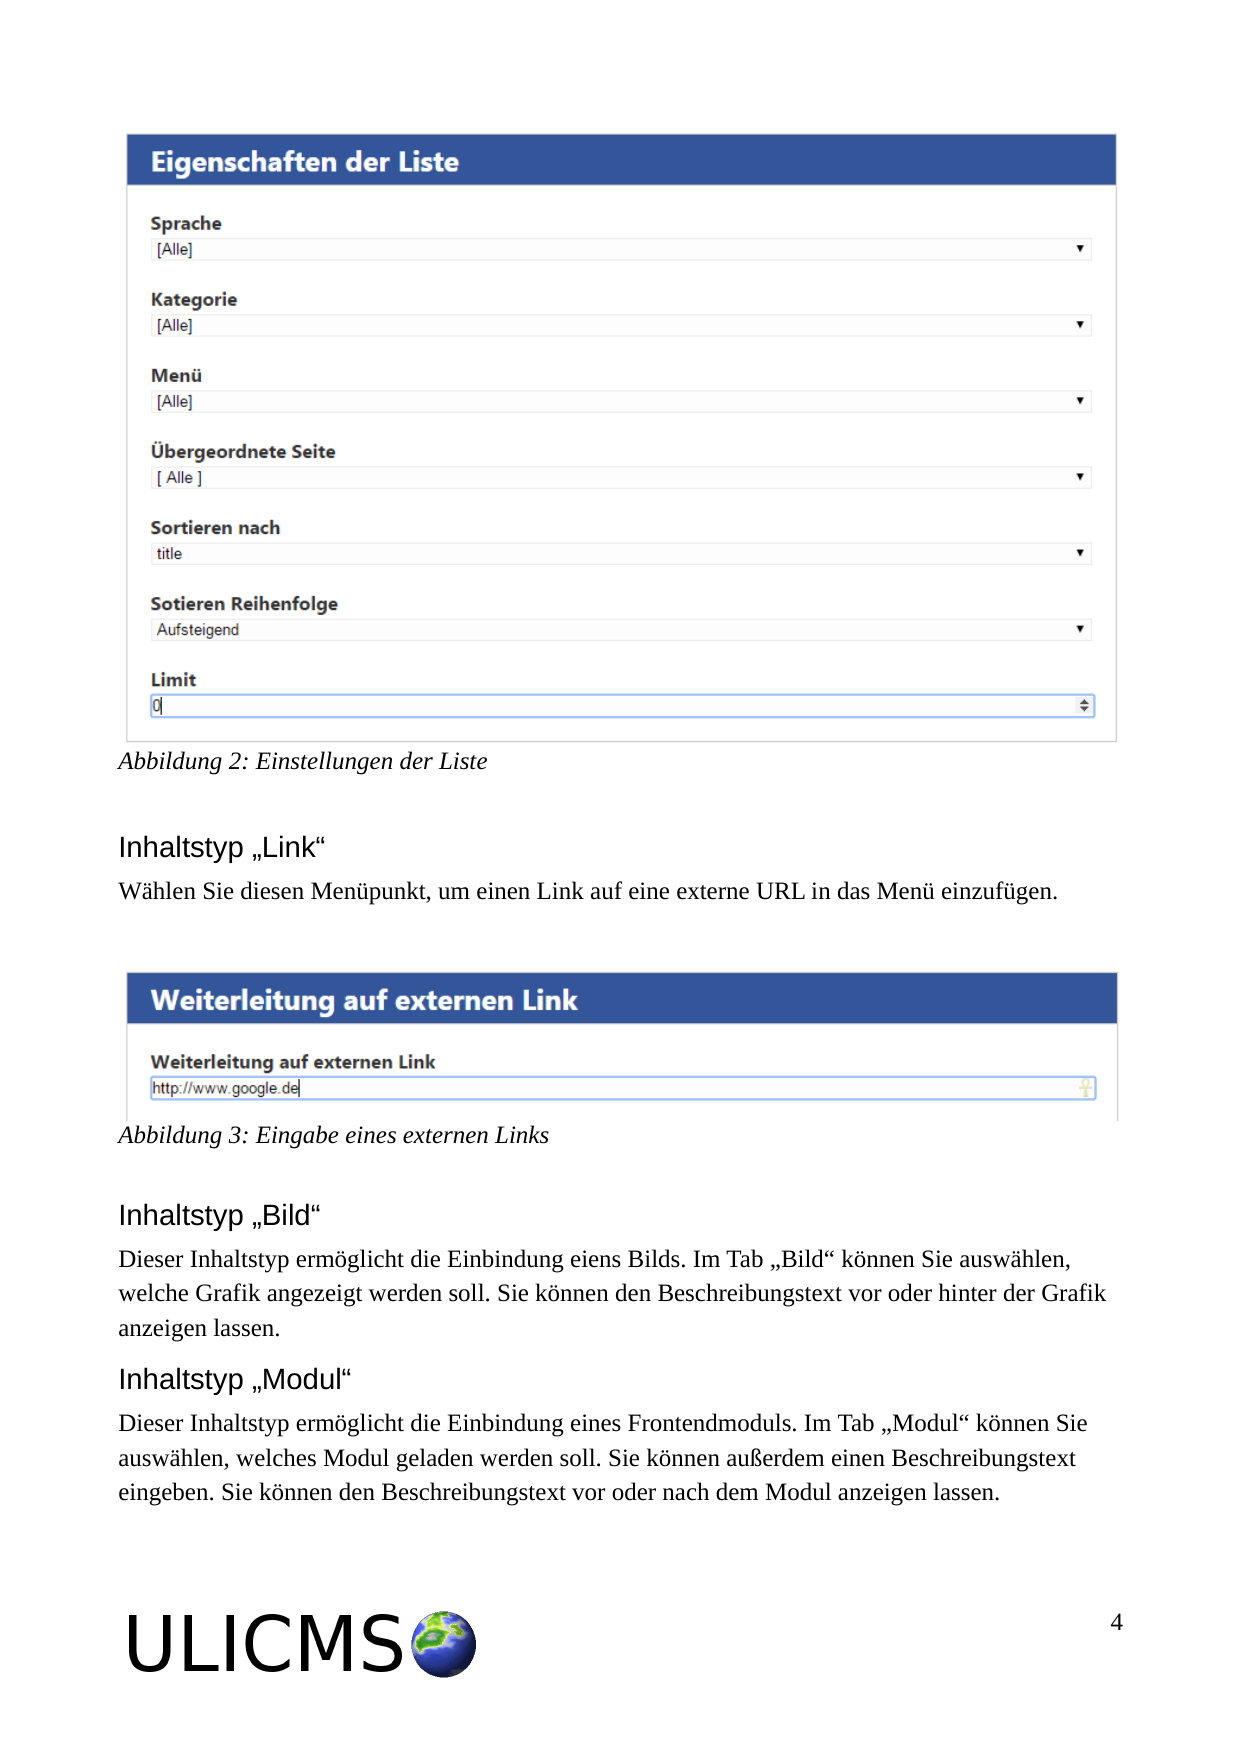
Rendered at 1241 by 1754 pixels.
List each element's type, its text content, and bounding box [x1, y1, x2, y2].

picture [118, 1607, 479, 1681]
subtitle Inhaltstyp „Modul“ [118, 1362, 1123, 1396]
picture [118, 966, 1123, 1121]
subtitle Inhaltstyp „Bild“ [118, 1198, 1123, 1231]
text Wählen Sie diesen Menüpunkt, um einen Link auf eine externe URL in das Menü einzufügen. [118, 876, 1123, 905]
text Abbildung 2: Einstellungen der Liste [118, 747, 1123, 775]
text Dieser Inhaltstyp ermöglicht die Einbindung eines Frontendmoduls. Im Tab „Modul“ können Sie auswählen, welches Modul geladen werden soll. Sie können außerdem einen Beschreibungstext eingeben. Sie können den Beschreibungstext vor oder nach dem Modul anzeigen lassen. [118, 1408, 1123, 1506]
text Dieser Inhaltstyp ermöglicht die Einbindung eiens Bilds. Im Tab „Bild“ können Sie auswählen, welche Grafik angezeigt werden soll. Sie können den Beschreibungstext vor oder hinter der Grafik anzeigen lassen. [118, 1244, 1123, 1342]
text Abbildung 3: Eingabe eines externen Links [118, 1121, 1123, 1149]
picture [118, 130, 1123, 747]
subtitle Inhaltstyp „Link“ [118, 830, 1123, 863]
